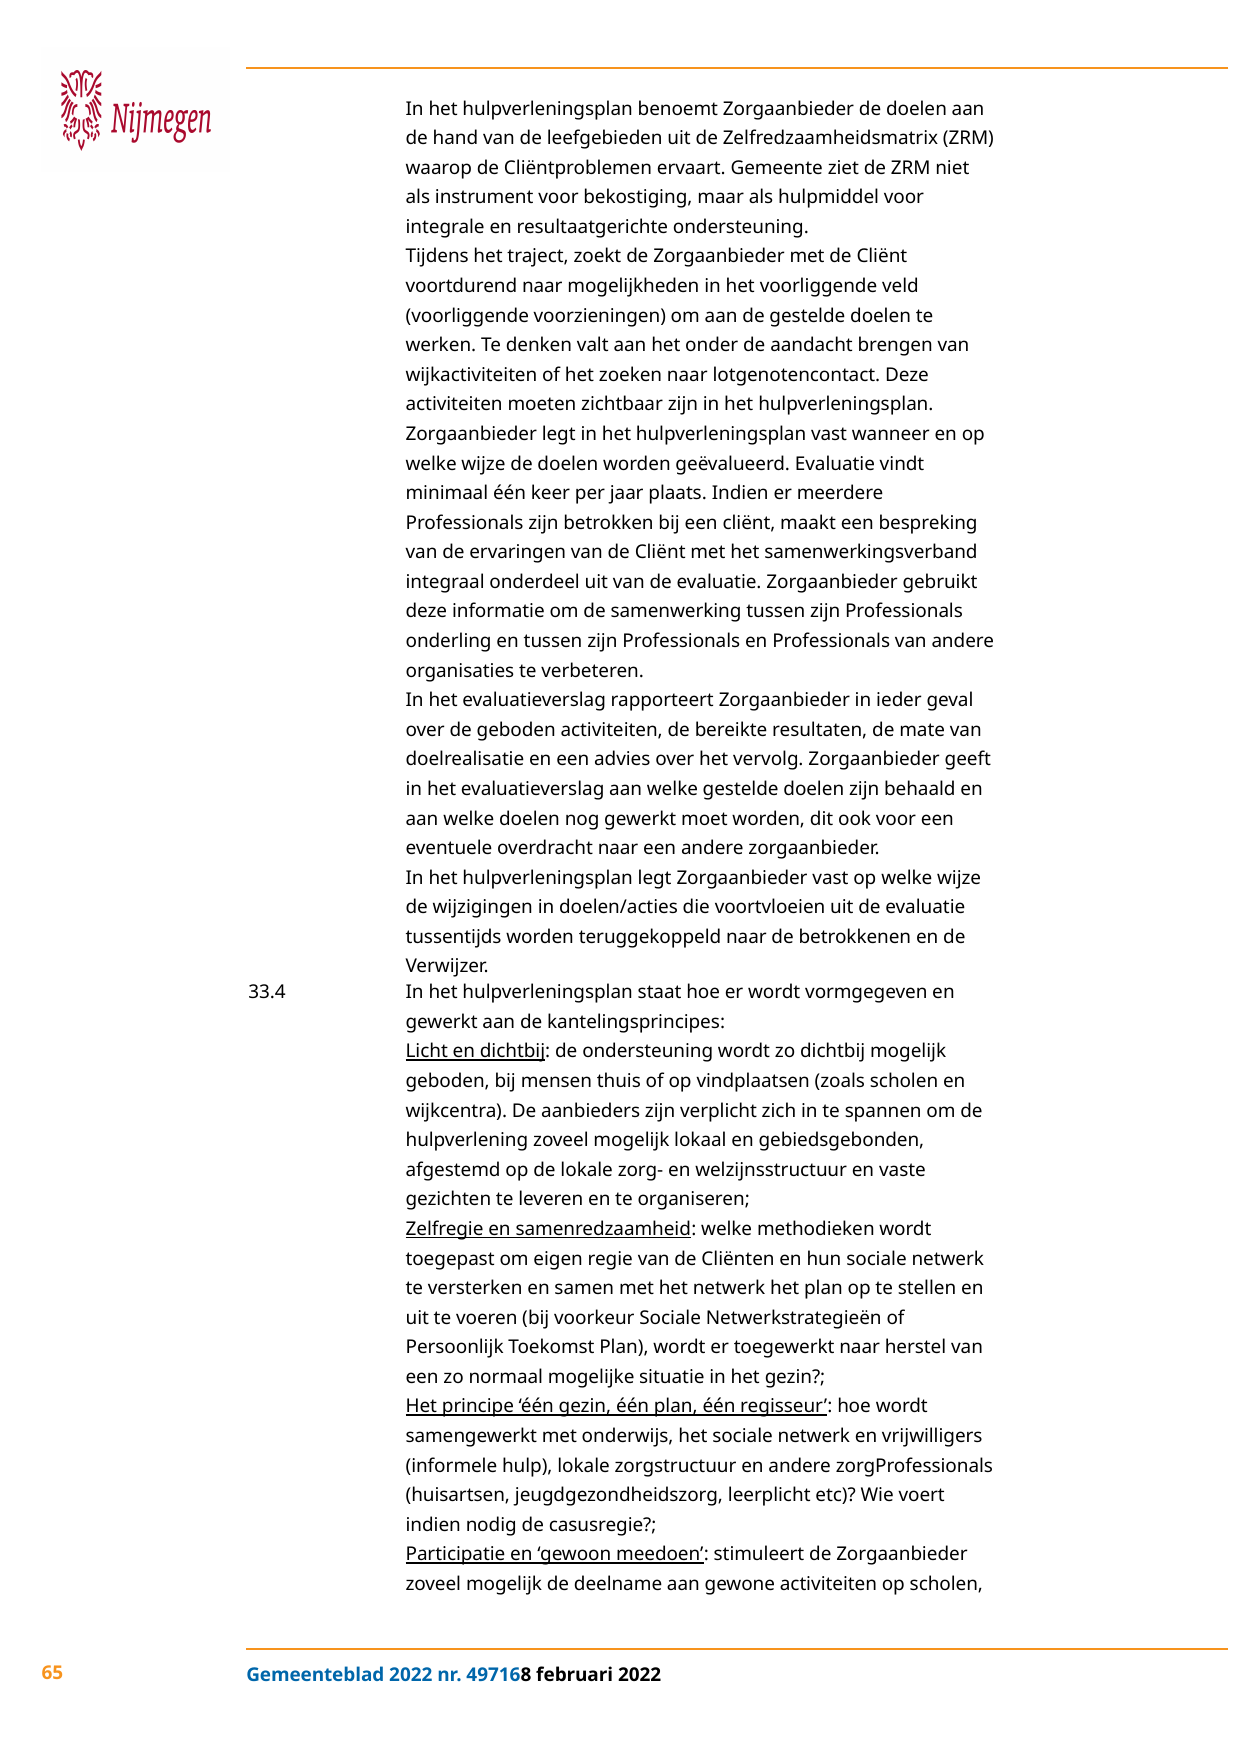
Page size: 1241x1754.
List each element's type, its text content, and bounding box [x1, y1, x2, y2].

table_cell In het hulpverleningsplan staat hoe er wordt vormgegeven en gewerkt aan de kantelingsprincipes: Licht en dichtbij: de ondersteuning wordt zo dichtbij mogelijk geboden, bij mensen thuis of op vindplaatsen (zoals scholen en wijkcentra). De aanbieders zijn verplicht zich in te spannen om de hulpverlening zoveel mogelijk lokaal en gebiedsgebonden, afgestemd op de lokale zorg- en welzijnsstructuur en vaste gezichten te leveren en te organiseren; Zelfregie en samenredzaamheid: welke methodieken wordt toegepast om eigen regie van de Cliënten en hun sociale netwerk te versterken en samen met het netwerk het plan op te stellen en uit te voeren (bij voorkeur Sociale Netwerkstrategieën of Persoonlijk Toekomst Plan), wordt er toegewerkt naar herstel van een zo normaal mogelijke situatie in het gezin?; Het principe ‘één gezin, één plan, één regisseur’: hoe wordt samengewerkt met onderwijs, het sociale netwerk en vrijwilligers (informele hulp), lokale zorgstructuur en andere zorgProfessionals (huisartsen, jeugdgezondheidszorg, leerplicht etc)? Wie voert indien nodig de casusregie?; Participatie en ‘gewoon meedoen’: stimuleert de Zorgaanbieder zoveel mogelijk de deelname aan gewone activiteiten op scholen, [405, 979, 994, 1596]
table_cell 33.4 [248, 979, 405, 1596]
table_cell [248, 95, 405, 978]
table_cell In het hulpverleningsplan benoemt Zorgaanbieder de doelen aan de hand van de leefgebieden uit de Zelfredzaamheidsmatrix (ZRM) waarop de Cliëntproblemen ervaart. Gemeente ziet de ZRM niet als instrument voor bekostiging, maar als hulpmiddel voor integrale en resultaatgerichte ondersteuning. Tijdens het traject, zoekt de Zorgaanbieder met de Cliënt voortdurend naar mogelijkheden in het voorliggende veld (voorliggende voorzieningen) om aan de gestelde doelen te werken. Te denken valt aan het onder de aandacht brengen van wijkactiviteiten of het zoeken naar lotgenotencontact. Deze activiteiten moeten zichtbaar zijn in het hulpverleningsplan. Zorgaanbieder legt in het hulpverleningsplan vast wanneer en op welke wijze de doelen worden geëvalueerd. Evaluatie vindt minimaal één keer per jaar plaats. Indien er meerdere Professionals zijn betrokken bij een cliënt, maakt een bespreking van de ervaringen van de Cliënt met het samenwerkingsverband integraal onderdeel uit van de evaluatie. Zorgaanbieder gebruikt deze informatie om de samenwerking tussen zijn Professionals onderling en tussen zijn Professionals en Professionals van andere organisaties te verbeteren. In het evaluatieverslag rapporteert Zorgaanbieder in ieder geval over de geboden activiteiten, de bereikte resultaten, de mate van doelrealisatie en een advies over het vervolg. Zorgaanbieder geeft in het evaluatieverslag aan welke gestelde doelen zijn behaald en aan welke doelen nog gewerkt moet worden, dit ook voor een eventuele overdracht naar een andere zorgaanbieder. In het hulpverleningsplan legt Zorgaanbieder vast op welke wijze de wijzigingen in doelen/acties die voortvloeien uit de evaluatie tussentijds worden teruggekoppeld naar de betrokkenen en de Verwijzer. [405, 95, 994, 978]
picture [41, 47, 231, 172]
